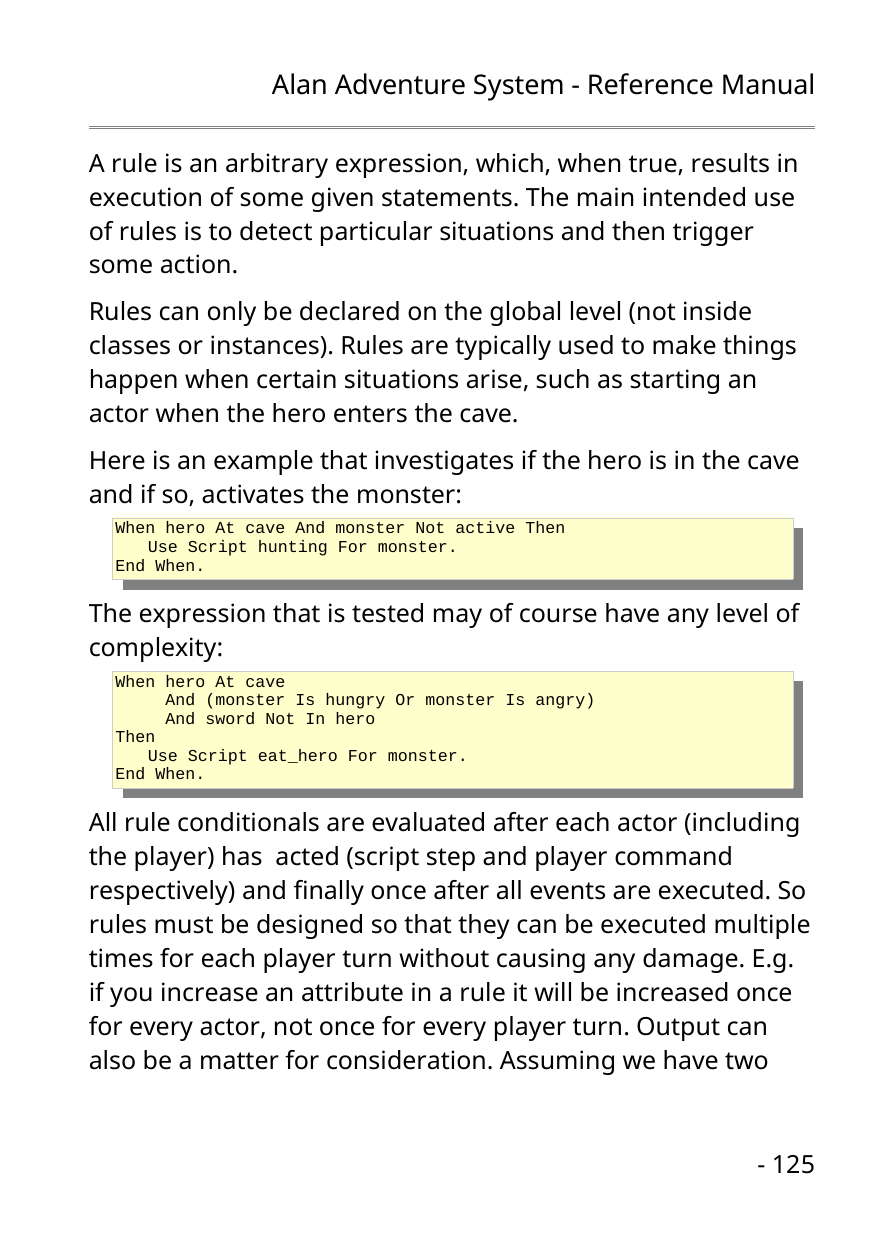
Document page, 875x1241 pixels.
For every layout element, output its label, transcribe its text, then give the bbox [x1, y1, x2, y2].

text All rule conditionals are evaluated after each actor (including the player) has acted (script step and player command respectively) and finally once after all events are executed. So rules must be designed so that they can be executed multiple times for each player turn without causing any damage. E.g. if you increase an attribute in a rule it will be increased once for every actor, not once for every player turn. Output can also be a matter for consideration. Assuming we have two [88, 805, 815, 1077]
text Rules can only be declared on the global level (not inside classes or instances). Rules are typically used to make things happen when certain sit­uations arise, such as starting an actor when the hero enters the cave. [88, 294, 815, 430]
text Here is an example that investigates if the hero is in the cave and if so, activates the monster: [88, 443, 815, 511]
text When hero At cave And monster Not active Then Use Script hunting For monster. End When. [113, 519, 793, 579]
text When hero At cave [113, 672, 793, 689]
text Then Use Script eat_hero For monster. End When. [113, 726, 793, 788]
text The expression that is tested may of course have any level of complexity: [88, 596, 815, 664]
text And (monster Is hungry Or monster Is angry) [113, 689, 793, 708]
text A rule is an arbitrary expression, which, when true, results in execution of some given statements. The main intended use of rules is to detect particular situations and then trigger some action. [88, 146, 815, 281]
text And sword Not In hero [113, 708, 793, 726]
